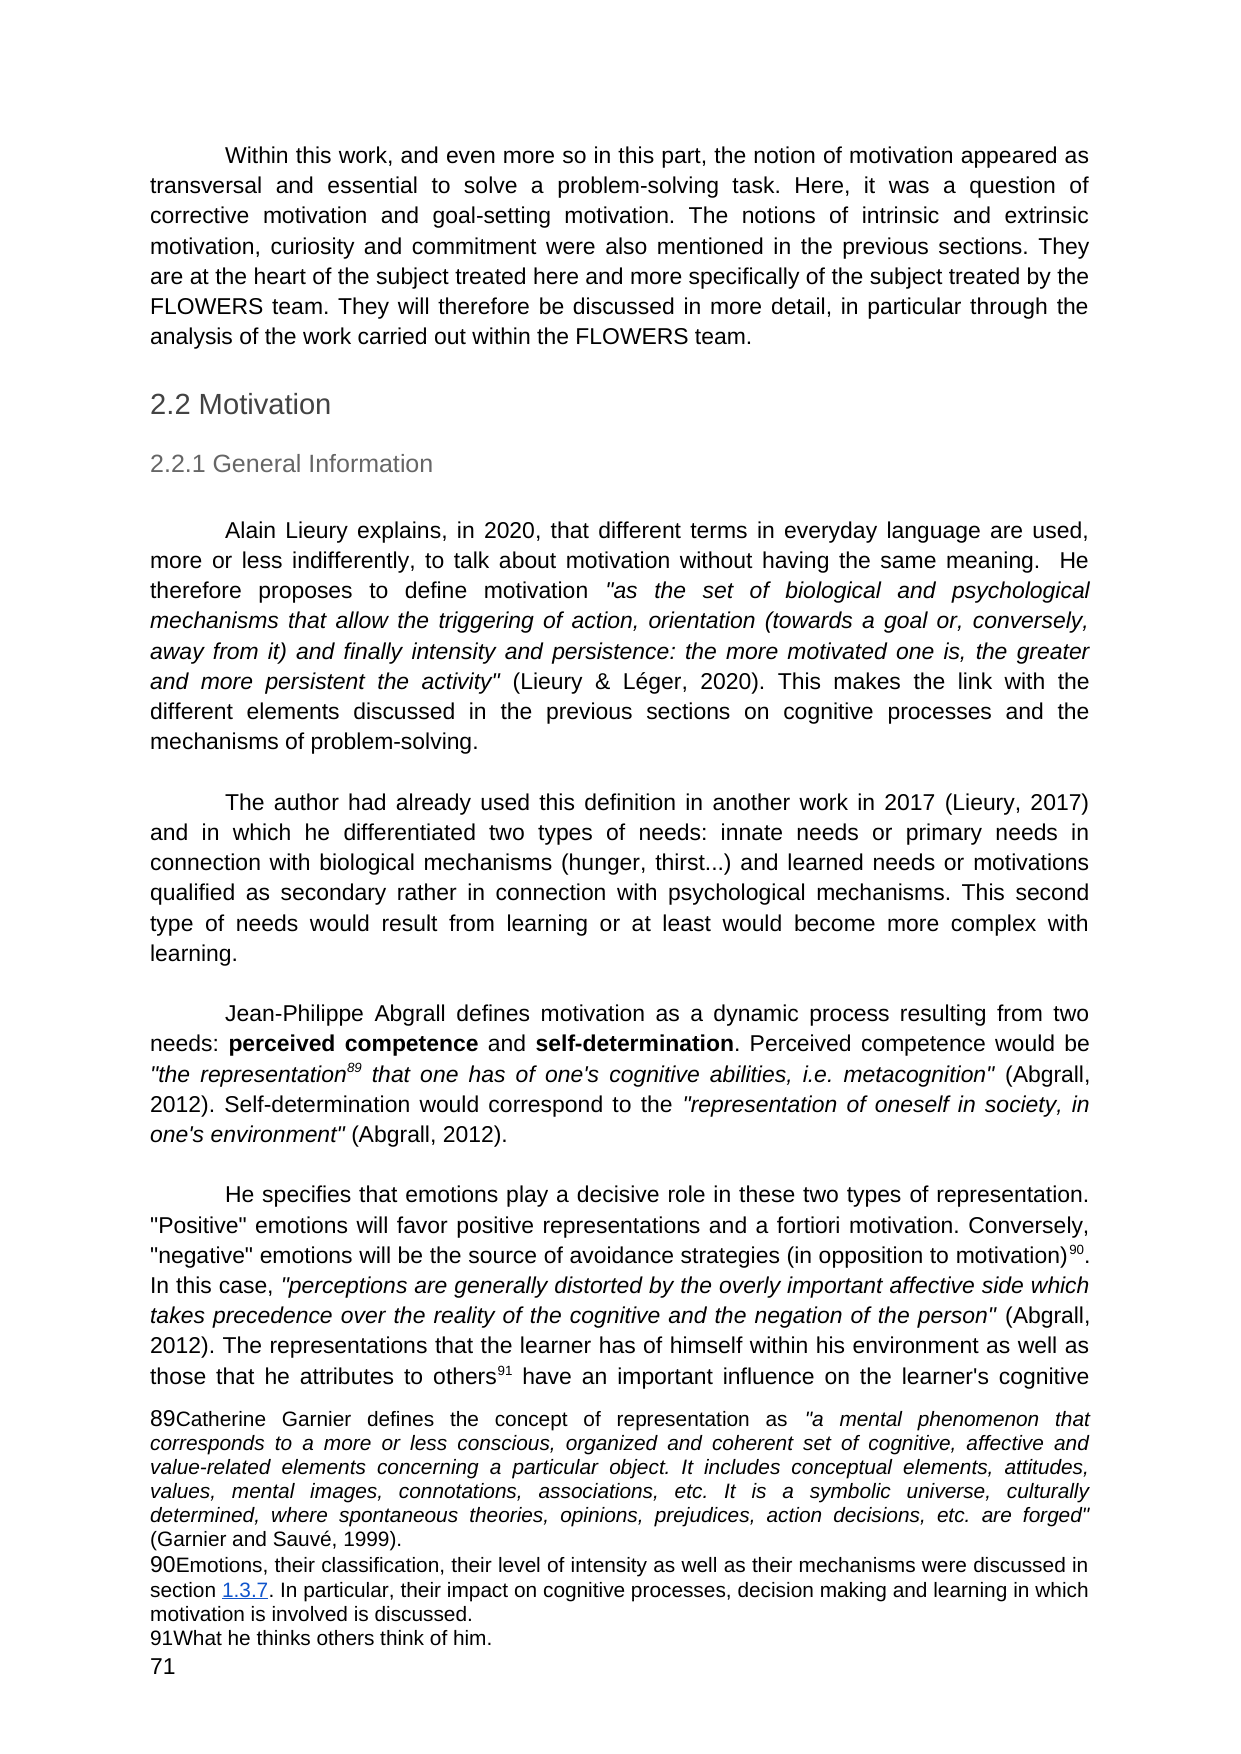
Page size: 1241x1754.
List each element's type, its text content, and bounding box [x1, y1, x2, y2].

subtitle 2.2.1 General Information [150, 449, 1090, 478]
text Alain Lieury explains, in 2020, that different terms in everyday language are used, more or less indifferently, to talk about motivation without having the same meaning. He therefore proposes to define motivation "as the set of biological and psychological mechanisms that allow the triggering of action, orientation (towards a goal or, conversely, away from it) and finally intensity and persistence: the more motivated one is, the greater and more persistent the activity" (Lieury & Léger, 2020). This makes the link with the different elements discussed in the previous sections on cognitive processes and the mechanisms of problem-solving. [150, 517, 1090, 754]
text The author had already used this definition in another work in 2017 (Lieury, 2017) and in which he differentiated two types of needs: innate needs or primary needs in connection with biological mechanisms (hunger, thirst...) and learned needs or motivations qualified as secondary rather in connection with psychological mechanisms. This second type of needs would result from learning or at least would become more complex with learning. [150, 789, 1090, 966]
text What he thinks others think of him. [150, 1625, 1090, 1649]
text He specifies that emotions play a decisive role in these two types of representation. "Positive" emotions will favor positive representations and a fortiori motivation. Conversely, "negative" emotions will be the source of avoidance strategies (in opposition to motivation). In this case, "perceptions are generally distorted by the overly important affective side which takes precedence over the reality of the cognitive and the negation of the person" (Abgrall, 2012). The representations that the learner has of himself within his environment as well as those that he attributes to others have an important influence on the learner's cognitive [150, 1181, 1090, 1389]
text Jean-Philippe Abgrall defines motivation as a dynamic process resulting from two needs: perceived competence and self-determination. Perceived competence would be "the representation that one has of one's cognitive abilities, i.e. metacognition" (Abgrall, 2012). Self-determination would correspond to the "representation of oneself in society, in one's environment" (Abgrall, 2012). [150, 1000, 1090, 1147]
text Emotions, their classification, their level of intensity as well as their mechanisms were discussed in section 1.3.7. In particular, their impact on cognitive processes, decision making and learning in which motivation is involved is discussed. [150, 1551, 1090, 1625]
text Within this work, and even more so in this part, the notion of motivation appeared as transversal and essential to solve a problem-solving task. Here, it was a question of corrective motivation and goal-setting motivation. The notions of intrinsic and extrinsic motivation, curiosity and commitment were also mentioned in the previous sections. They are at the heart of the subject treated here and more specifically of the subject treated by the FLOWERS team. They will therefore be discussed in more detail, in particular through the analysis of the work carried out within the FLOWERS team. [150, 142, 1090, 349]
subtitle 2.2 Motivation [150, 387, 1090, 420]
text Catherine Garnier defines the concept of representation as "a mental phenomenon that corresponds to a more or less conscious, organized and coherent set of cognitive, affective and value-related elements concerning a particular object. It includes conceptual elements, attitudes, values, mental images, connotations, associations, etc. It is a symbolic universe, culturally determined, where spontaneous theories, opinions, prejudices, action decisions, etc. are forged" (Garnier and Sauvé, 1999). [150, 1405, 1090, 1551]
